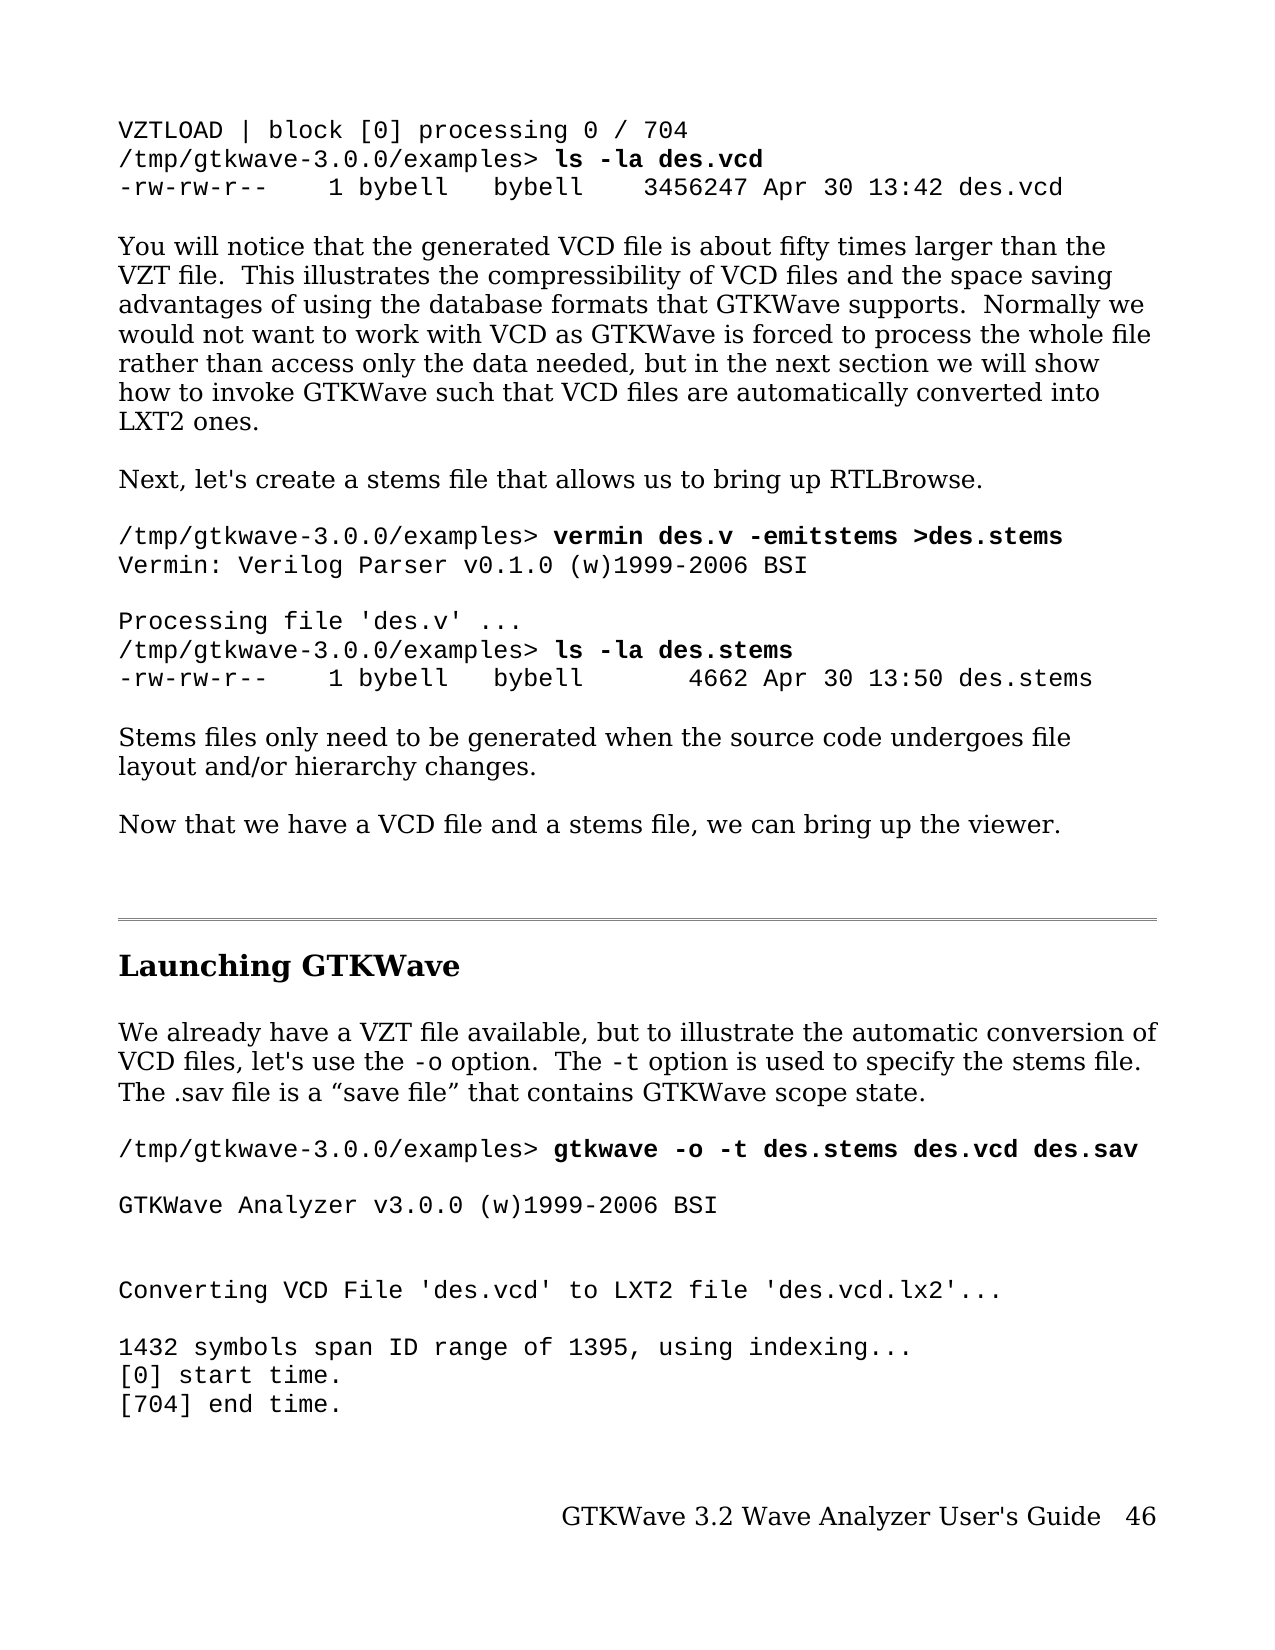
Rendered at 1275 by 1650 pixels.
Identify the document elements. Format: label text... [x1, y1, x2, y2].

text Next, let's create a stems file that allows us to bring up RTLBrowse. [118, 466, 1157, 495]
text You will notice that the generated VCD file is about fifty times larger than the VZT file. This illustrates the compressibility of VCD files and the space saving advantages of using the database formats that GTKWave supports. Normally we would not want to work with VCD as GTKWave is forced to process the whole file rather than access only the data needed, but in the next section we will show how to invoke GTKWave such that VCD files are automatically converted into LXT2 ones. [118, 232, 1157, 436]
text Stems files only need to be generated when the source code undergoes file layout and/or hierarchy changes. [118, 723, 1157, 781]
text [704] end time. [118, 1391, 1157, 1419]
text Converting VCD File 'des.vcd' to LXT2 file 'des.vcd.lx2'... [118, 1278, 1157, 1306]
text Processing file 'des.v' ... [118, 609, 1157, 637]
text /tmp/gtkwave-3.0.0/examples> ls -la des.stems [118, 637, 1157, 666]
text Launching GTKWave [118, 949, 1157, 984]
text /tmp/gtkwave-3.0.0/examples> ls -la des.vcd [118, 146, 1157, 175]
text -rw-rw-r-- 1 bybell bybell 3456247 Apr 30 13:42 des.vcd [118, 175, 1157, 203]
text 1432 symbols span ID range of 1395, using indexing... [118, 1334, 1157, 1363]
text Now that we have a VCD file and a stems file, we can bring up the viewer. [118, 781, 1157, 840]
text /tmp/gtkwave-3.0.0/examples> gtkwave -o -t des.stems des.vcd des.sav [118, 1136, 1157, 1164]
text We already have a VZT file available, but to illustrate the automatic conversion of VCD files, let's use the -o option. The -t option is used to specify the stems file. The .sav file is a “save file” that contains GTKWave scope state. [118, 1018, 1157, 1107]
text [0] start time. [118, 1363, 1157, 1391]
text Vermin: Verilog Parser v0.1.0 (w)1999-2006 BSI [118, 552, 1157, 581]
text /tmp/gtkwave-3.0.0/examples> vermin des.v -emitstems >des.stems [118, 524, 1157, 552]
text VZTLOAD | block [0] processing 0 / 704 [118, 118, 1157, 146]
text -rw-rw-r-- 1 bybell bybell 4662 Apr 30 13:50 des.stems [118, 666, 1157, 694]
text GTKWave Analyzer v3.0.0 (w)1999-2006 BSI [118, 1193, 1157, 1221]
